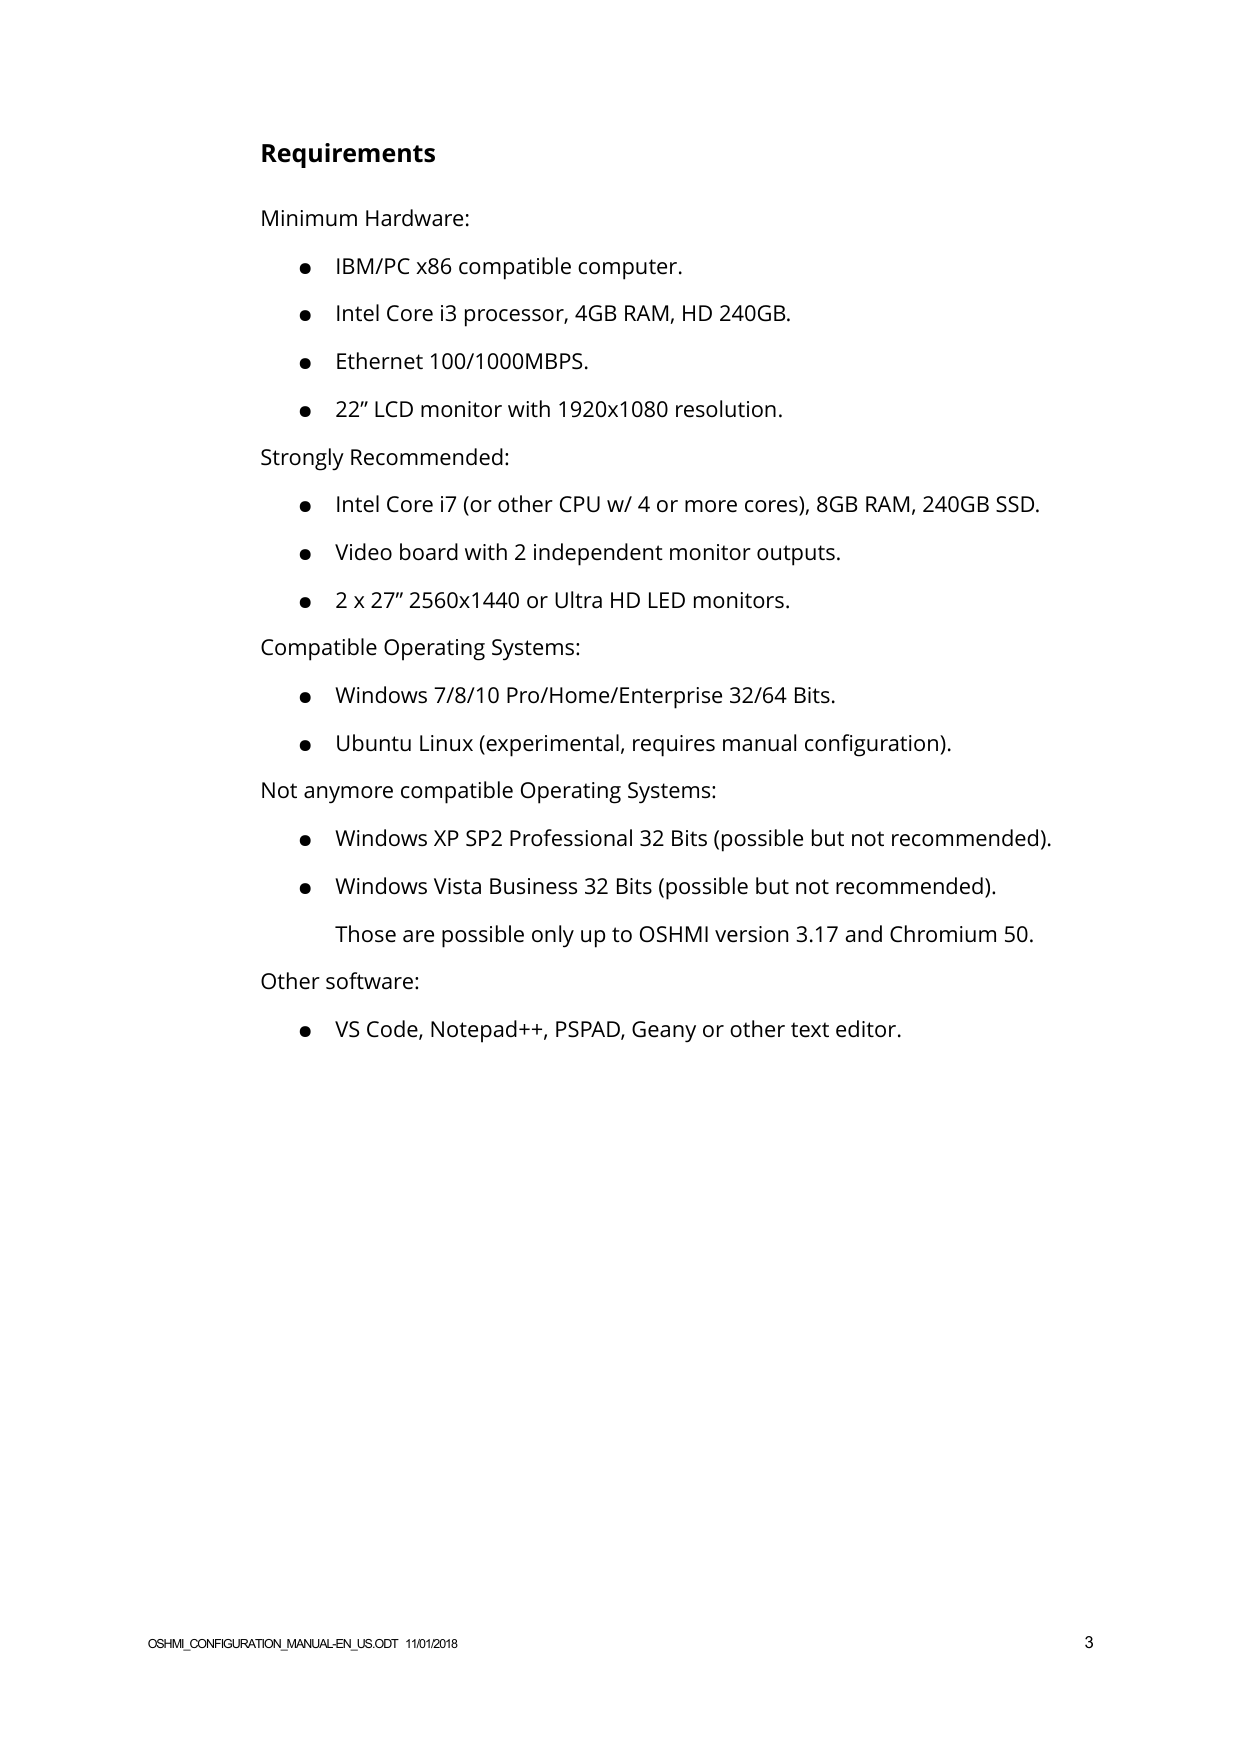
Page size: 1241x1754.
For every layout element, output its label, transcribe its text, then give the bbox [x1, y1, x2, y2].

list Ubuntu Linux (experimental, requires manual configuration). [298, 728, 1093, 757]
list 2 x 27” 2560x1440 or Ultra HD LED monitors. [298, 584, 1093, 614]
text Minimum Hardware: [260, 203, 1093, 233]
list 22” LCD monitor with 1920x1080 resolution. [298, 394, 1093, 423]
list Windows 7/8/10 Pro/Home/Enterprise 32/64 Bits. [298, 680, 1093, 710]
list Intel Core i7 (or other CPU w/ 4 or more cores), 8GB RAM, 240GB SSD. [298, 489, 1093, 519]
list VS Code, Notepad++, PSPAD, Geany or other text editor. [298, 1014, 1093, 1044]
text Strongly Recommended: [260, 441, 1093, 471]
list Intel Core i3 processor, 4GB RAM, HD 240GB. [298, 298, 1093, 328]
text Other software: [260, 966, 1093, 996]
list Those are possible only up to OSHMI version 3.17 and Chromium 50. [298, 918, 1093, 948]
subtitle Requirements [260, 136, 1093, 170]
list Windows XP SP2 Professional 32 Bits (possible but not recommended). [298, 823, 1093, 853]
list Ethernet 100/1000MBPS. [298, 346, 1093, 376]
text Not anymore compatible Operating Systems: [260, 775, 1093, 805]
list Windows Vista Business 32 Bits (possible but not recommended). [298, 871, 1093, 901]
list IBM/PC x86 compatible computer. [298, 251, 1093, 280]
list Video board with 2 independent monitor outputs. [298, 537, 1093, 567]
text Compatible Operating Systems: [260, 632, 1093, 662]
